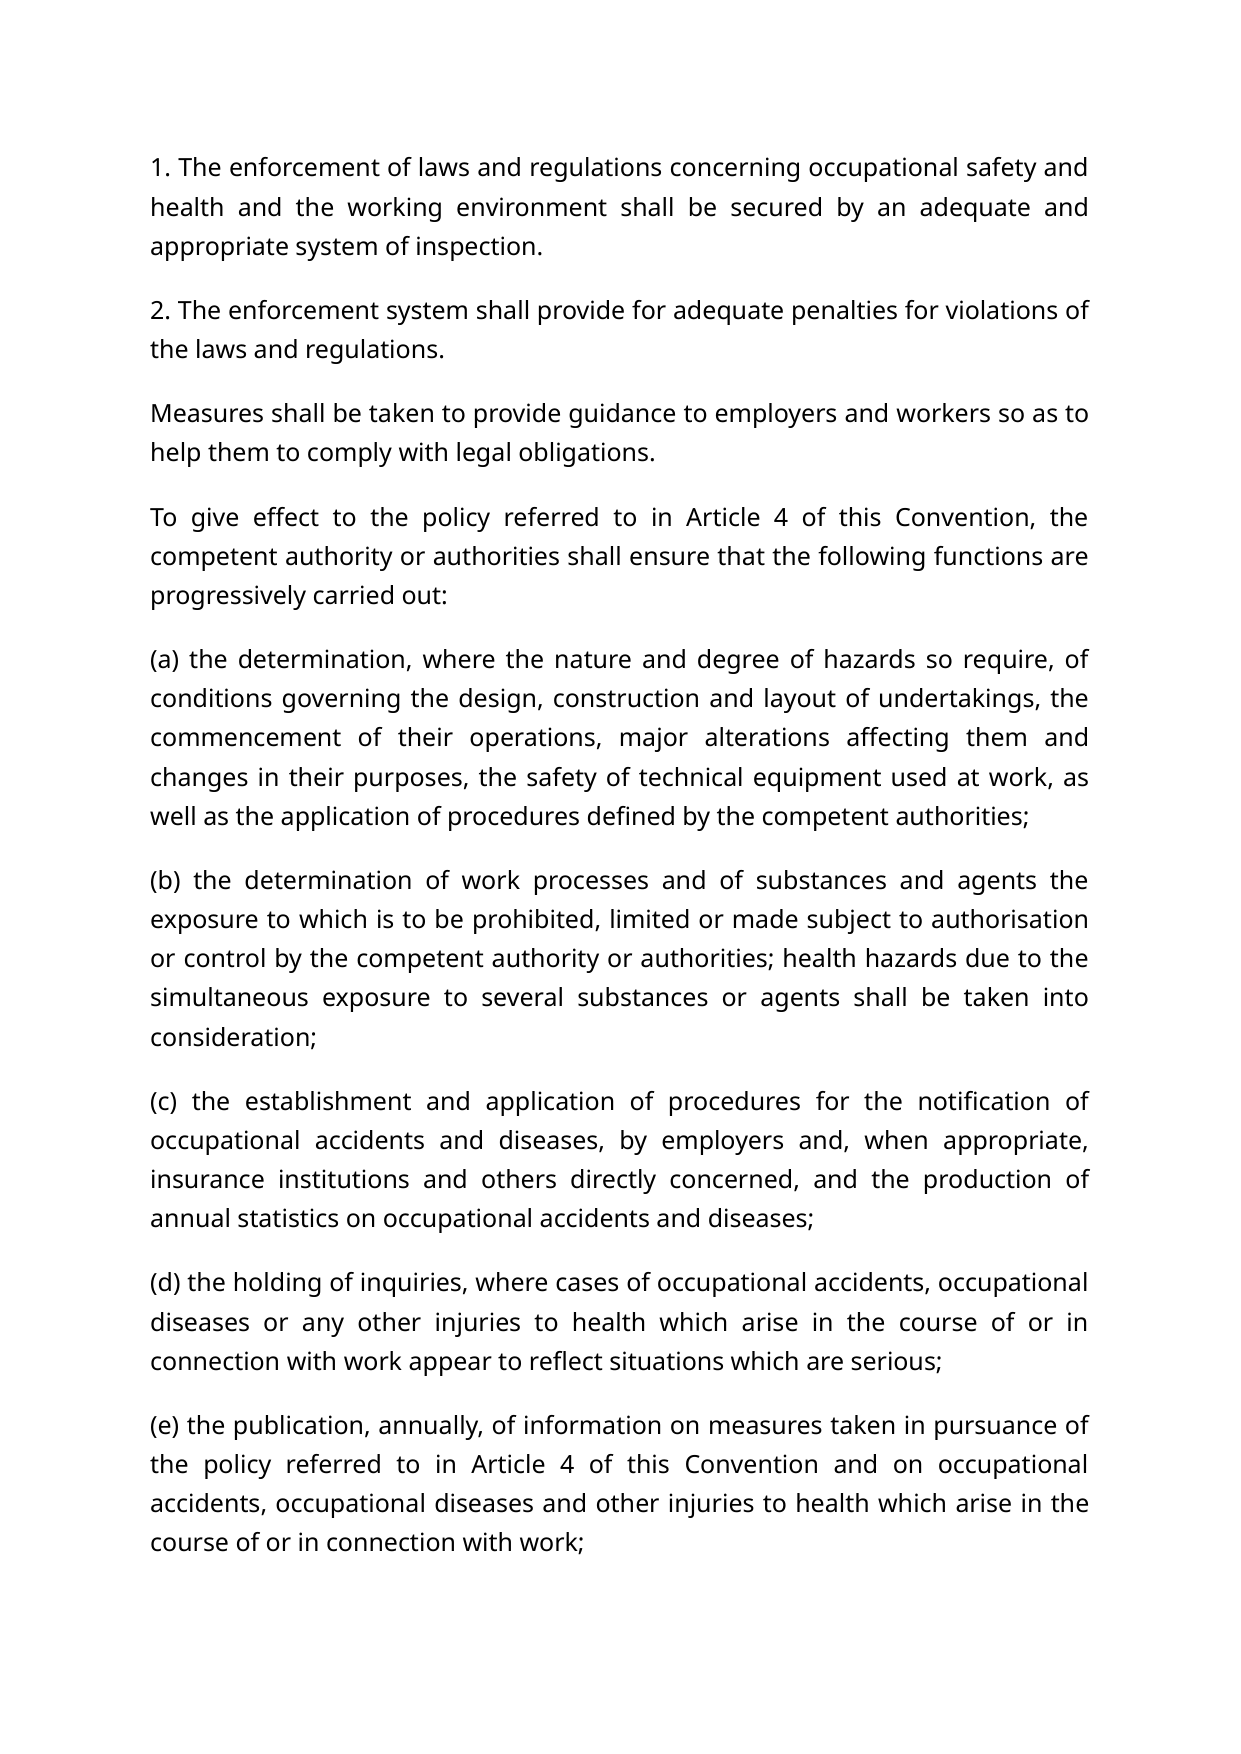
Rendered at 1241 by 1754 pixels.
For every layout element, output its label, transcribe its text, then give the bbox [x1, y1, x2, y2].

text (d) the holding of inquiries, where cases of occupational accidents, occupational diseases or any other injuries to health which arise in the course of or in connection with work appear to reflect situations which are serious; [150, 1265, 1090, 1377]
text Measures shall be taken to provide guidance to employers and workers so as to help them to comply with legal obligations. [150, 396, 1090, 469]
text To give effect to the policy referred to in Article 4 of this Convention, the competent authority or authorities shall ensure that the following functions are progressively carried out: [150, 499, 1090, 612]
text 2. The enforcement system shall provide for adequate penalties for violations of the laws and regulations. [150, 292, 1090, 366]
text (a) the determination, where the nature and degree of hazards so require, of conditions governing the design, construction and layout of undertakings, the commencement of their operations, major alterations affecting them and changes in their purposes, the safety of technical equipment used at work, as well as the application of procedures defined by the competent authorities; [150, 642, 1090, 832]
text 1. The enforcement of laws and regulations concerning occupational safety and health and the working environment shall be secured by an adequate and appropriate system of inspection. [150, 150, 1090, 262]
text (b) the determination of work processes and of substances and agents the exposure to which is to be prohibited, limited or made subject to authorisation or control by the competent authority or authorities; health hazards due to the simultaneous exposure to several substances or agents shall be taken into consideration; [150, 862, 1090, 1053]
text (e) the publication, annually, of information on measures taken in pursuance of the policy referred to in Article 4 of this Convention and on occupational accidents, occupational diseases and other injuries to health which arise in the course of or in connection with work; [150, 1407, 1090, 1559]
text (c) the establishment and application of procedures for the notification of occupational accidents and diseases, by employers and, when appropriate, insurance institutions and others directly concerned, and the production of annual statistics on occupational accidents and diseases; [150, 1083, 1090, 1235]
